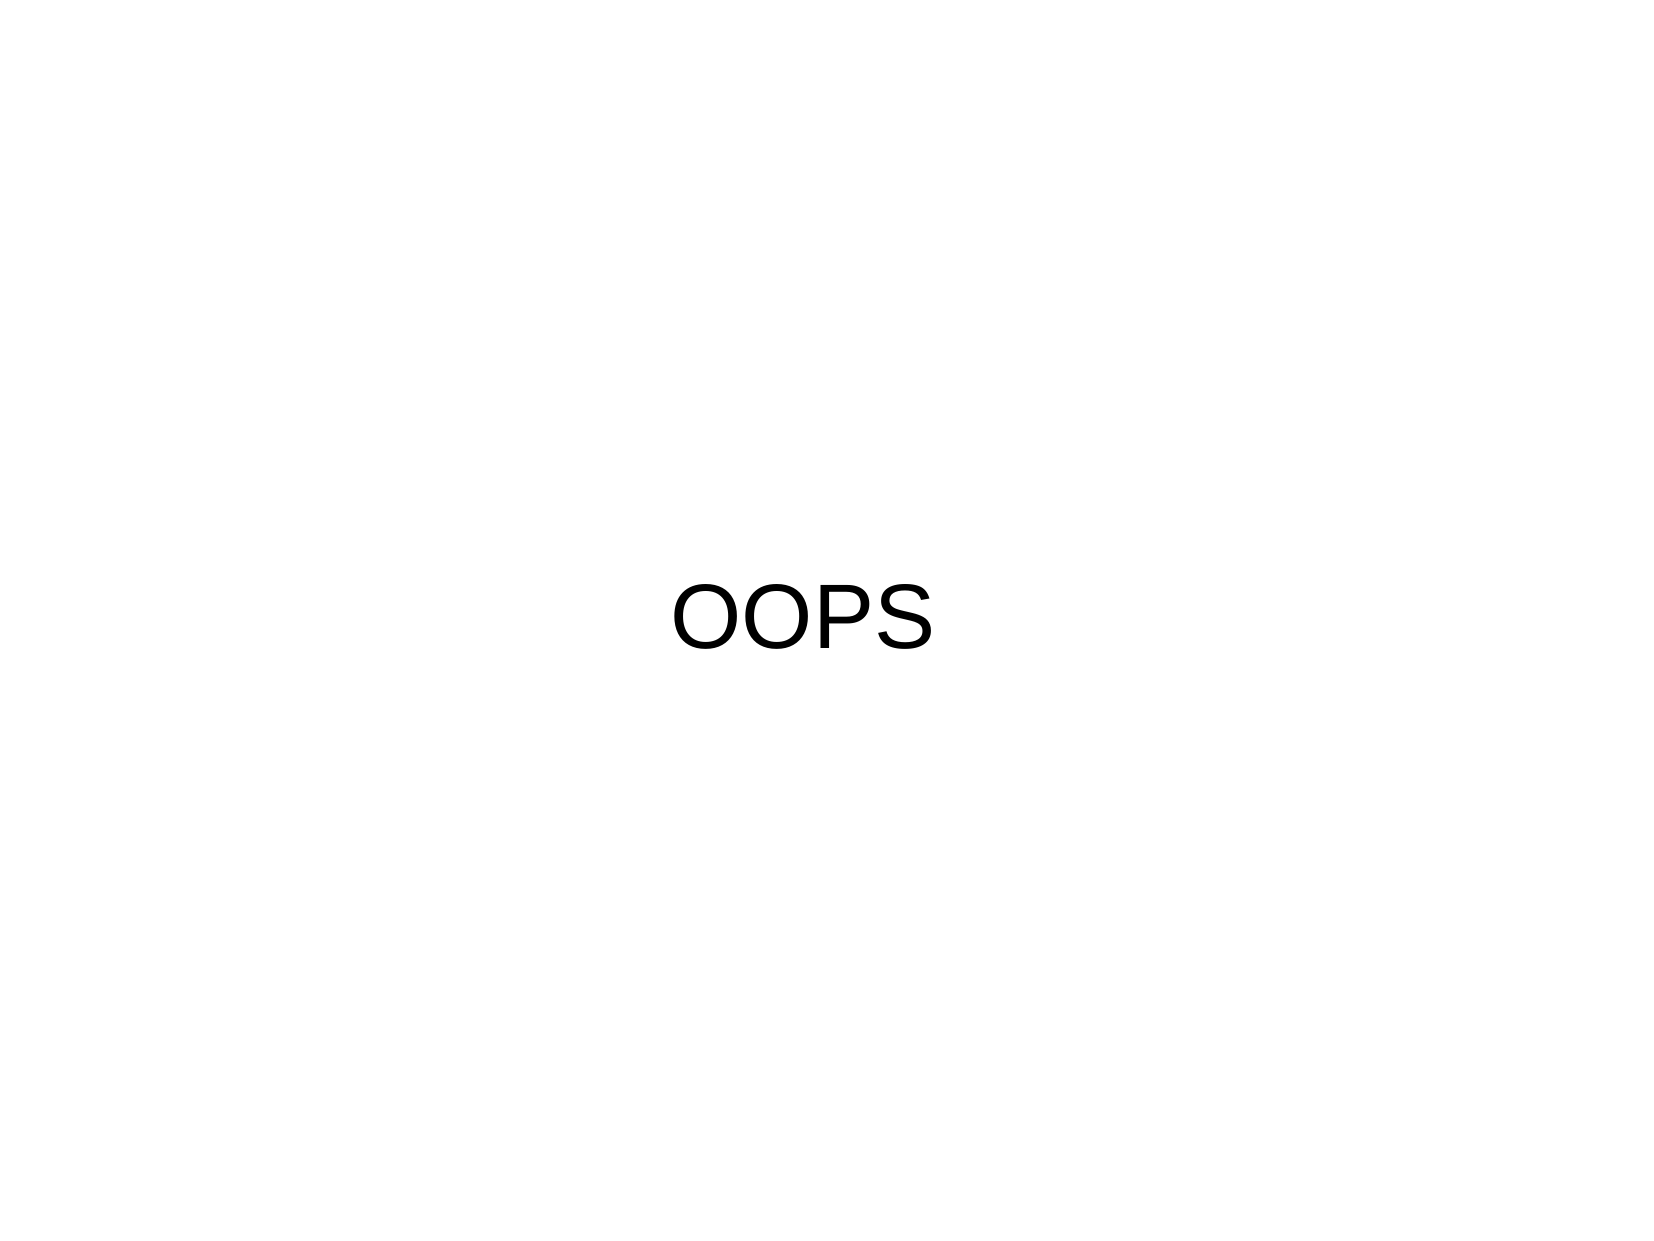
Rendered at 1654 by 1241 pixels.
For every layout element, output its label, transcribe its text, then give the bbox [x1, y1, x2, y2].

title OOPS [59, 513, 1548, 721]
